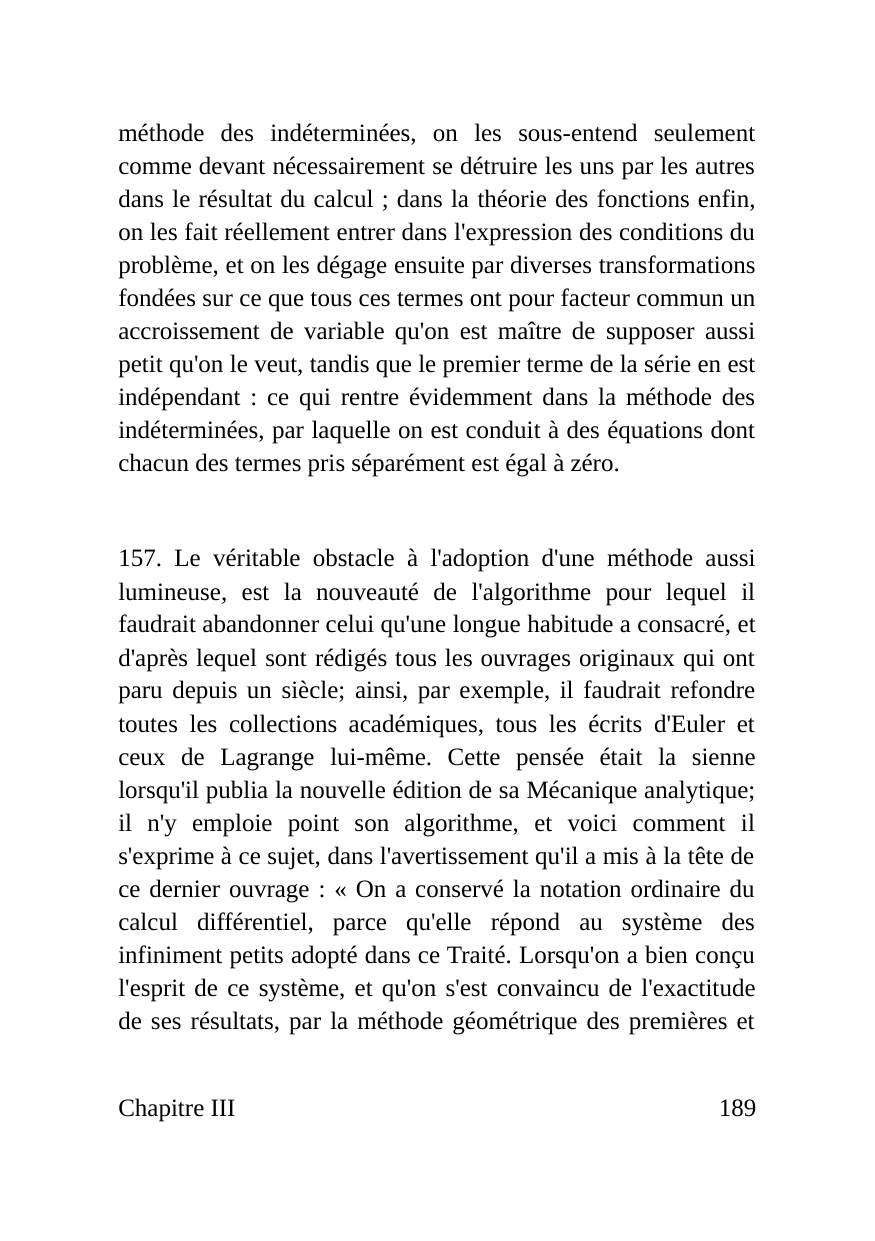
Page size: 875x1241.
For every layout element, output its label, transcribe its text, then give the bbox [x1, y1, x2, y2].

text méthode des indéterminées, on les sous-entend seulement comme devant nécessairement se détruire les uns par les autres dans le résultat du calcul ; dans la théorie des fonctions enfin, on les fait réellement entrer dans l'expression des conditions du problème, et on les dégage ensuite par diverses transformations fondées sur ce que tous ces termes ont pour facteur commun un accroissement de variable qu'on est maître de supposer aussi petit qu'on le veut, tandis que le premier terme de la série en est indépendant : ce qui rentre évidemment dans la méthode des indéterminées, par laquelle on est conduit à des équations dont chacun des termes pris séparément est égal à zéro. [118, 118, 756, 477]
text 157. Le véritable obstacle à l'adoption d'une méthode aussi lumineuse, est la nouveauté de l'algorithme pour lequel il faudrait abandonner celui qu'une longue habitude a consacré, et d'après lequel sont rédigés tous les ouvrages originaux qui ont paru depuis un siècle; ainsi, par exemple, il faudrait refondre toutes les collections académiques, tous les écrits d'Euler et ceux de Lagrange lui-même. Cette pensée était la sienne lorsqu'il publia la nouvelle édition de sa Mécanique analytique; il n'y emploie point son algorithme, et voici comment il s'exprime à ce sujet, dans l'avertissement qu'il a mis à la tête de ce dernier ouvrage : « On a conservé la notation ordinaire du calcul différentiel, parce qu'elle répond au système des infiniment petits adopté dans ce Traité. Lorsqu'on a bien conçu l'esprit de ce système, et qu'on s'est convaincu de l'exactitude de ses résultats, par la méthode géométrique des premières et [118, 543, 756, 1034]
